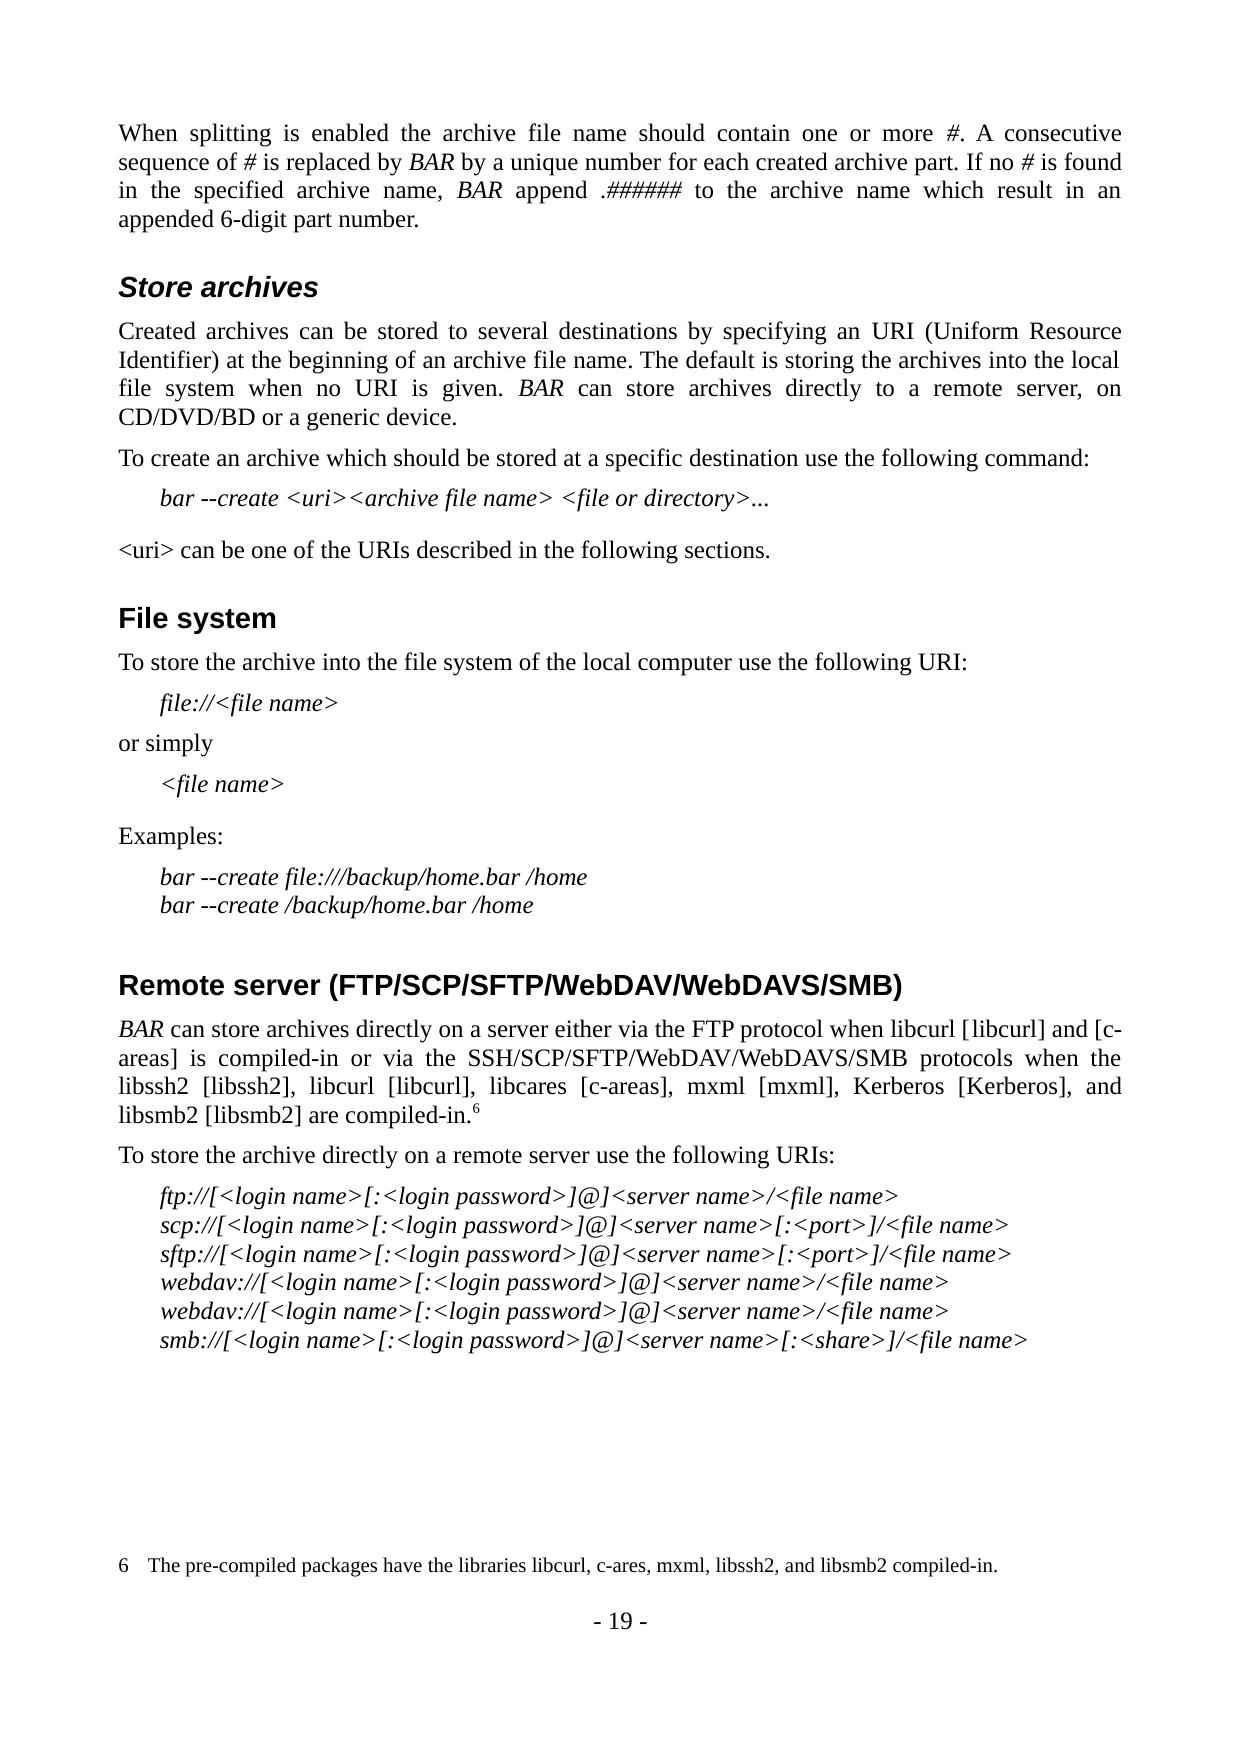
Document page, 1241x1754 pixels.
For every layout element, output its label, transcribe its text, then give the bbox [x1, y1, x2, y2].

text ftp://[<login name>[:<login password>]@]<server name>/<file name> [159, 1181, 1122, 1210]
text bar --create file:///backup/home.bar /home [159, 862, 1122, 890]
text When splitting is enabled the archive file name should contain one or more #. A consecutive sequence of # is replaced by BAR by a unique number for each created archive part. If no # is found in the specified archive name, BAR append .###### to the archive name which result in an appended 6-digit part number. [118, 118, 1122, 233]
text To store the archive directly on a remote server use the following URIs: [118, 1141, 1122, 1169]
subtitle Store archives [118, 270, 1122, 303]
text The pre-compiled packages have the libraries libcurl, c-ares, mxml, libssh2, and libsmb2 compiled-in. [118, 1553, 1122, 1577]
text Examples: [118, 821, 1122, 850]
text smb://[<login name>[:<login password>]@]<server name>[:<share>]/<file name> [159, 1325, 1122, 1354]
subtitle File system [118, 601, 1122, 635]
text webdav://[<login name>[:<login password>]@]<server name>/<file name> [160, 1267, 1122, 1296]
text or simply [118, 728, 1122, 757]
text <uri> can be one of the URIs described in the following sections. [118, 536, 1122, 564]
text To store the archive into the file system of the local computer use the following URI: [118, 647, 1122, 676]
text file://<file name> [159, 688, 1122, 716]
text BAR can store archives directly on a server either via the FTP protocol when libcurl [libcurl] and [c-areas] is compiled-in or via the SSH/SCP/SFTP/WebDAV/WebDAVS/SMB protocols when the libssh2 [libssh2], libcurl [libcurl], libcares [c-areas], mxml [mxml], Kerberos [Kerberos], and libsmb2 [libsmb2] are compiled-in. [118, 1014, 1122, 1129]
text bar --create <uri><archive file name> <file or directory>... [159, 483, 1122, 512]
text To create an archive which should be stored at a specific destination use the following command: [118, 443, 1122, 471]
text <file name> [159, 769, 1122, 797]
text bar --create /backup/home.bar /home [159, 890, 1122, 919]
text sftp://[<login name>[:<login password>]@]<server name>[:<port>]/<file name> [160, 1239, 1122, 1267]
subtitle Remote server (FTP/SCP/SFTP/WebDAV/WebDAVS/SMB) [118, 968, 1122, 1001]
text scp://[<login name>[:<login password>]@]<server name>[:<port>]/<file name> [160, 1210, 1122, 1239]
text webdav://[<login name>[:<login password>]@]<server name>/<file name> [160, 1296, 1122, 1325]
text Created archives can be stored to several destinations by specifying an URI (Uniform Resource Identifier) at the beginning of an archive file name. The default is storing the archives into the local file system when no URI is given. BAR can store archives directly to a remote server, on CD/DVD/BD or a generic device. [118, 316, 1122, 431]
